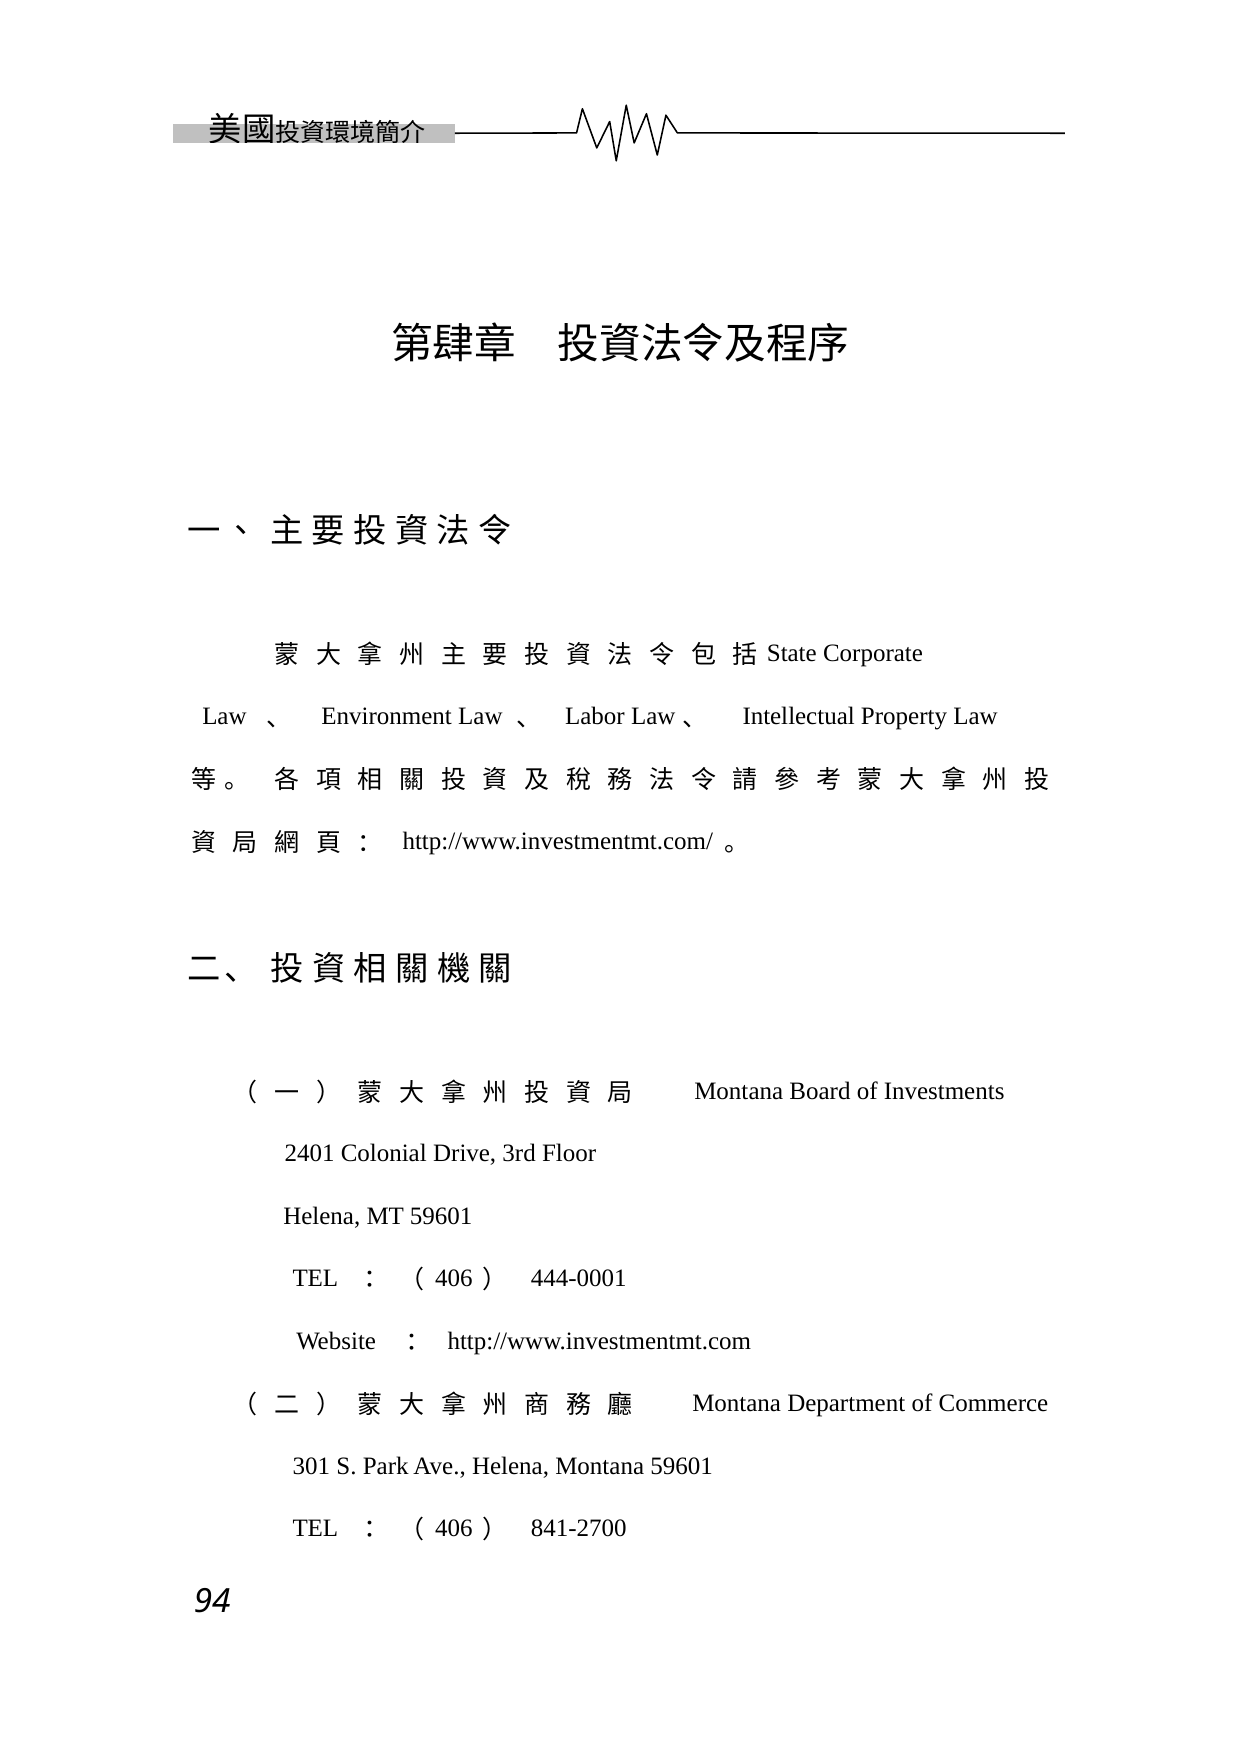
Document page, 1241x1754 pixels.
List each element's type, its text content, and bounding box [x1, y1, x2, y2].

text （二）蒙大拿州商務廳 Montana Department of Commerce [207, 1361, 1058, 1424]
text 301 S. Park Ave., Helena, Montana 59601 [207, 1424, 1058, 1486]
text （一）蒙大拿州投資局 Montana Board of Investments [207, 1049, 1058, 1111]
text 第肆章 投資法令及程序 [183, 299, 1058, 361]
text 蒙大拿州主要投資法令包括State Corporate Law、Environment Law、Labor Law、Intellectual Property Law等。各項相關投資及稅務法令請參考蒙大拿州投資局網頁：http://www.investmentmt.com/。 [183, 611, 1058, 861]
text Website：http://www.investmentmt.com [207, 1299, 1058, 1361]
text TEL：（406）444-0001 [207, 1236, 1058, 1299]
text 一、主要投資法令 [183, 486, 1058, 549]
text Helena, MT 59601 [207, 1174, 1058, 1236]
text TEL：（406）841-2700 [207, 1486, 1058, 1549]
text 2401 Colonial Drive, 3rd Floor [207, 1111, 1058, 1174]
text 二、投資相關機關 [183, 924, 1058, 986]
